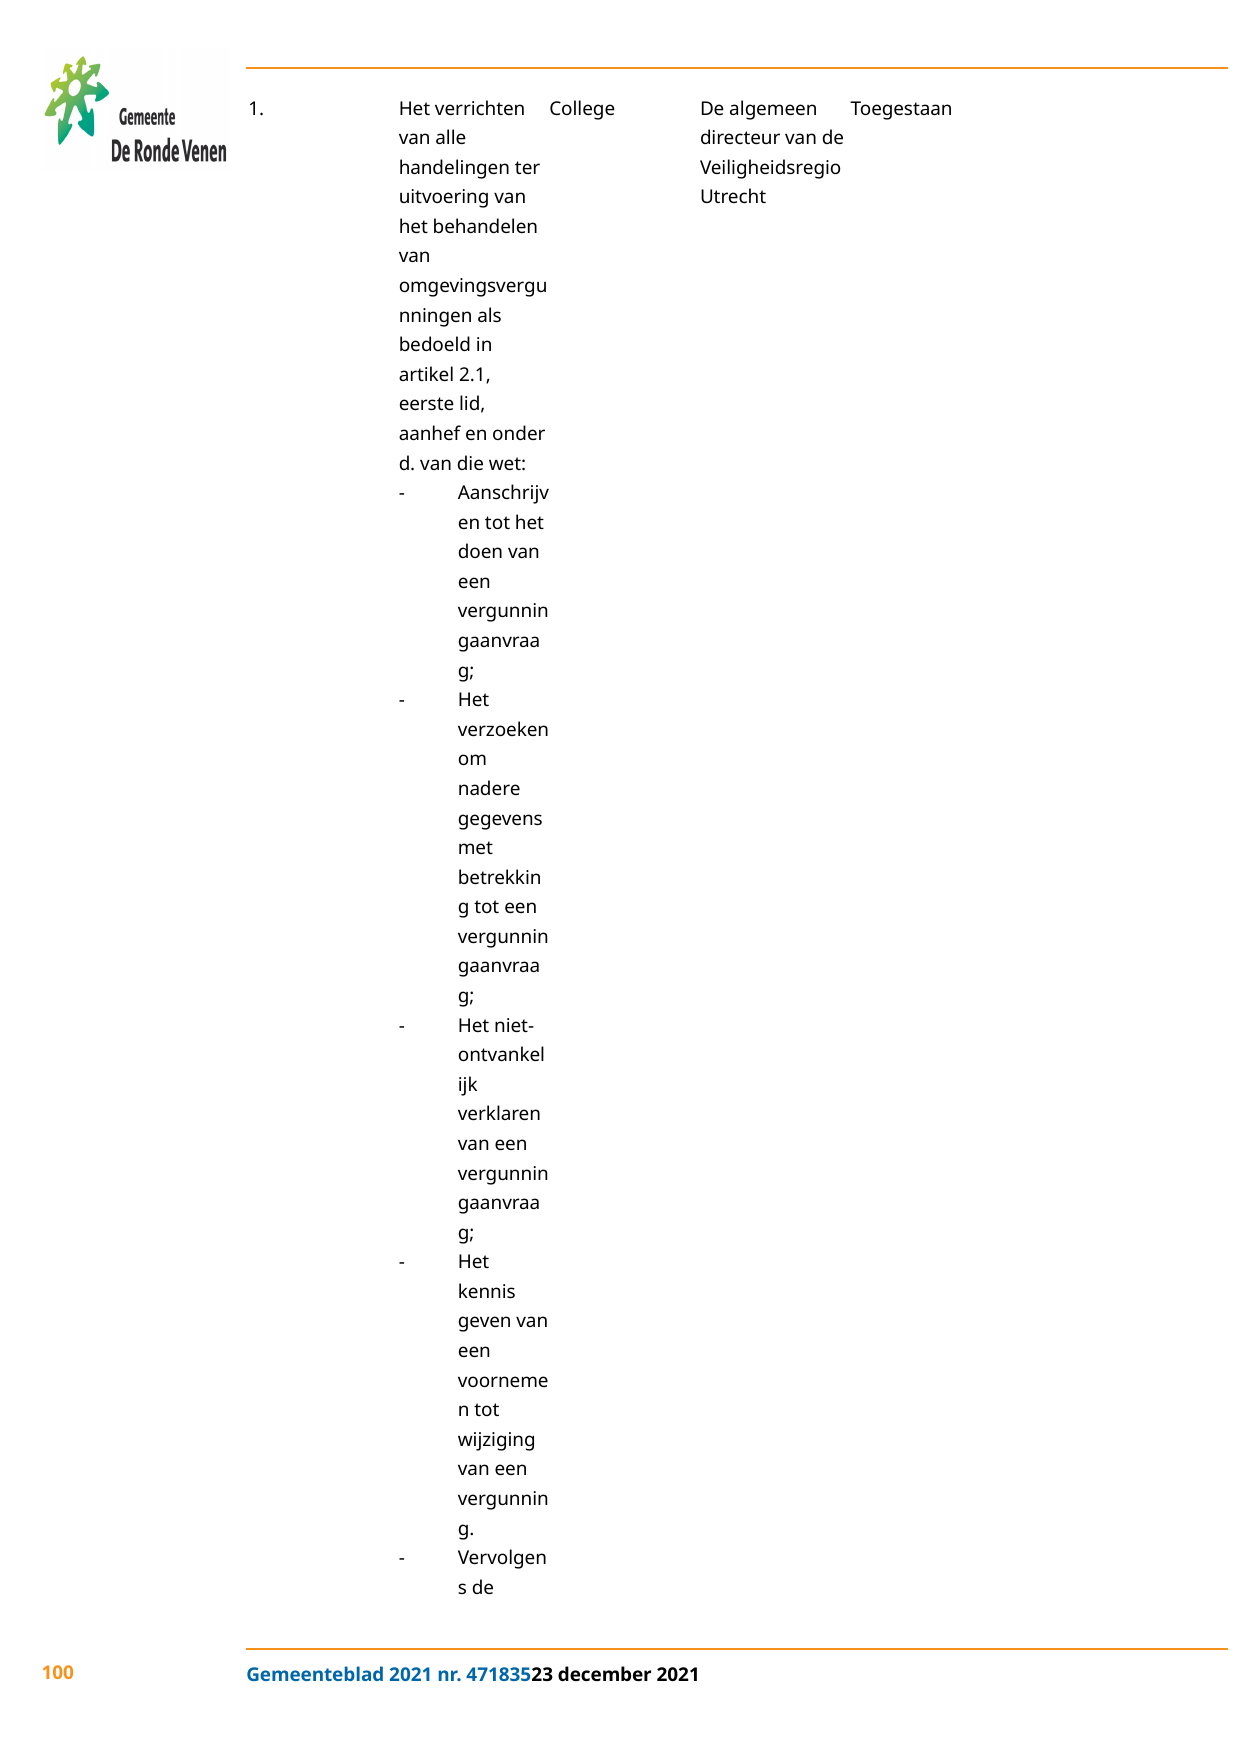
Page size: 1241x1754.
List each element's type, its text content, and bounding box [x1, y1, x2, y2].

table_cell Het verrichten van alle handelingen ter uitvoering van het behandelen van omgevingsvergunningen als bedoeld in artikel 2.1, eerste lid, aanhef en onder d. van die wet: Aanschrijven tot het doen van een vergunningaanvraag; Het verzoeken om nadere gegevens met betrekking tot een vergunningaanvraag; Het niet-ontvankelijk verklaren van een vergunningaanvraag; Het kennis geven van een voornemen tot wijziging van een vergunning. Vervolgens de [399, 95, 549, 1600]
table_cell De algemeen directeur van de Veiligheidsregio Utrecht [700, 95, 850, 1600]
table_cell Toegestaan [850, 95, 1001, 1600]
table_cell [1001, 95, 1152, 1600]
table_cell College [549, 95, 700, 1600]
picture [41, 47, 231, 172]
table_cell 1. [248, 95, 398, 1600]
